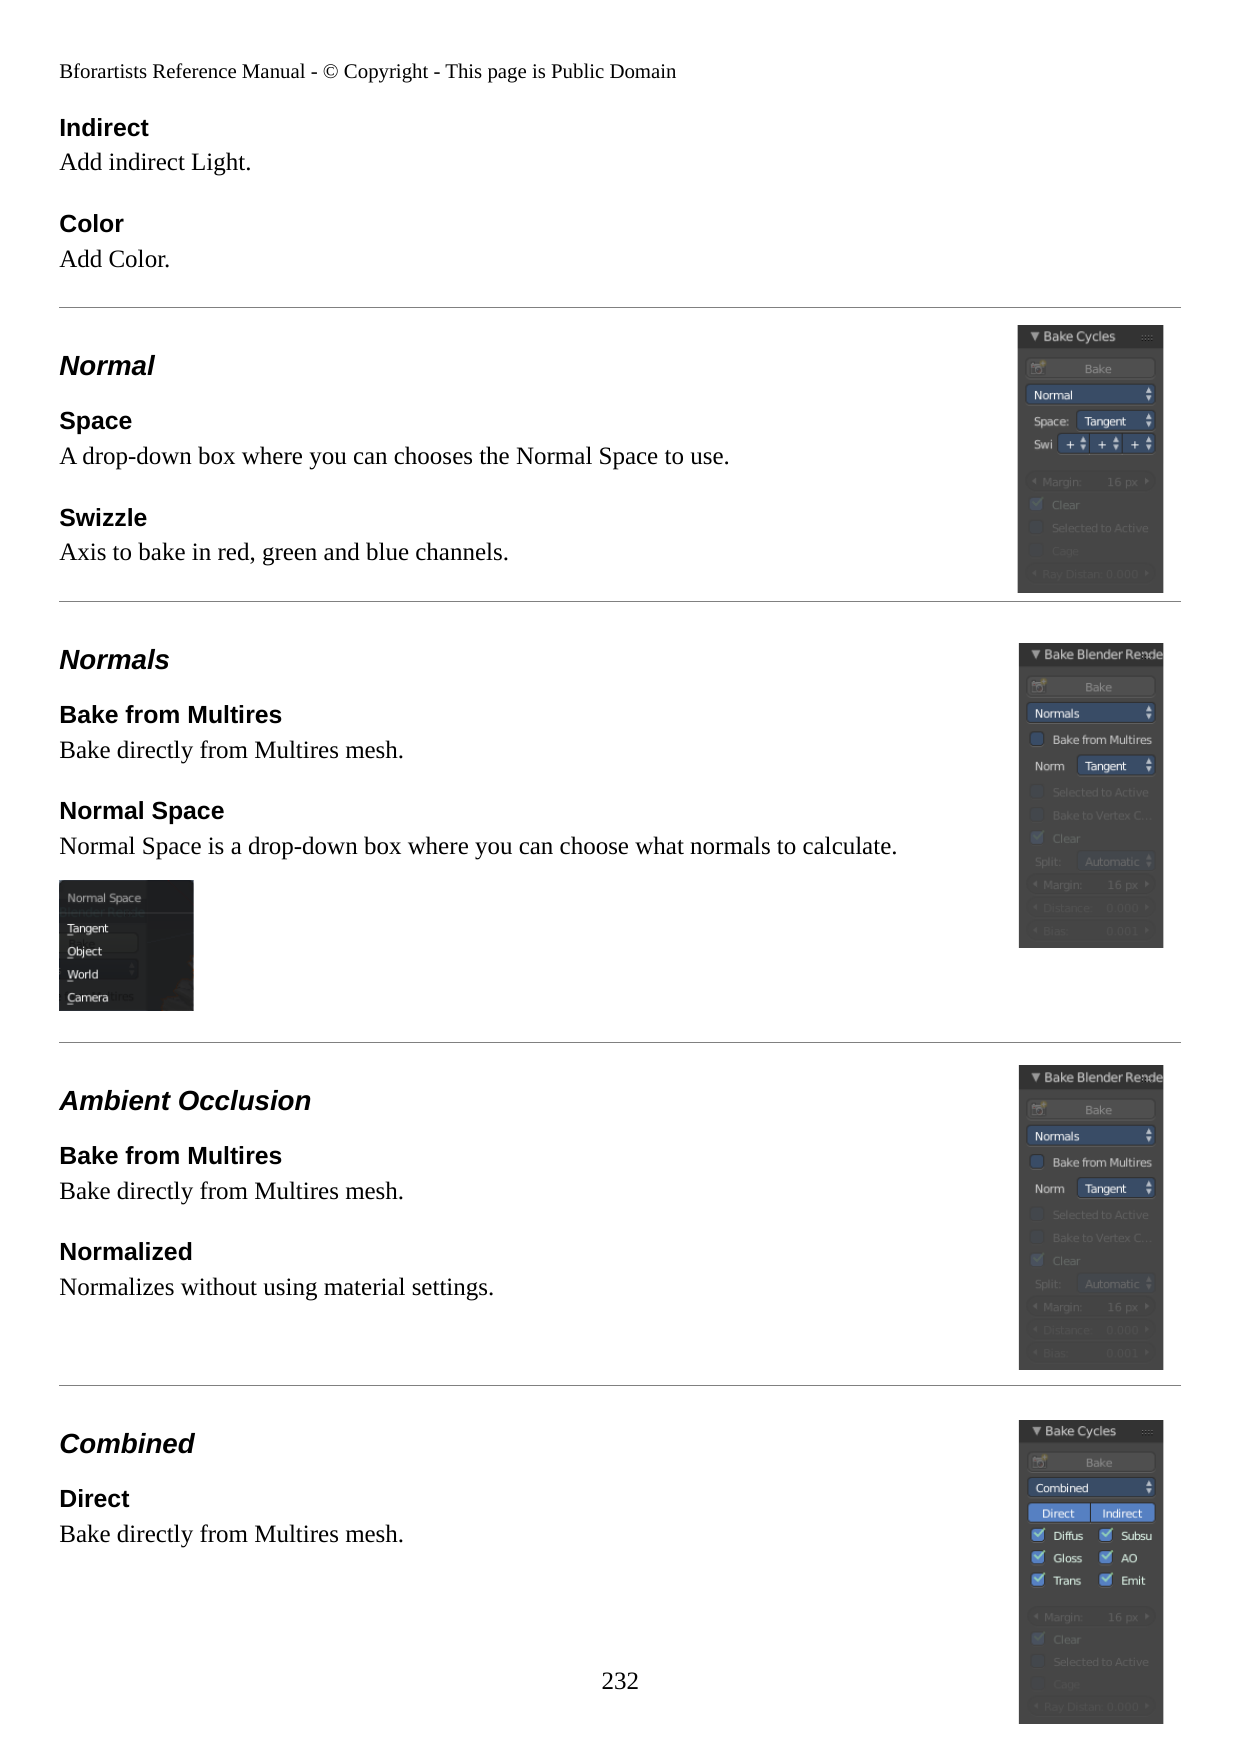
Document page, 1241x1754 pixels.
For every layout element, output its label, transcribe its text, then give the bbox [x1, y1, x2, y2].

subtitle Normal Space [59, 796, 1018, 825]
text Bake directly from Multires mesh. [59, 735, 1018, 764]
subtitle Bake from Multires [59, 700, 1018, 729]
subtitle [1164, 700, 1181, 729]
text Add Color. [59, 244, 1181, 272]
subtitle Normals [59, 643, 1018, 675]
subtitle Combined [59, 1427, 1018, 1459]
subtitle Normalized [59, 1237, 1018, 1266]
subtitle Normal [59, 349, 1017, 381]
text Axis to bake in red, green and blue channels. [59, 537, 1017, 566]
picture [1018, 1065, 1164, 1370]
subtitle [1164, 1237, 1181, 1266]
text Bake directly from Multires mesh. [59, 1176, 1018, 1204]
subtitle Indirect [59, 113, 1181, 141]
subtitle Space [59, 406, 1017, 435]
subtitle [1164, 1084, 1181, 1116]
picture [1017, 325, 1164, 593]
subtitle Direct [59, 1484, 1018, 1512]
subtitle Swizzle [59, 503, 1017, 531]
subtitle [1164, 643, 1181, 675]
subtitle [1164, 406, 1181, 435]
subtitle [1164, 1141, 1181, 1169]
text Bake directly from Multires mesh. [59, 1519, 1018, 1547]
subtitle [1164, 1484, 1181, 1512]
subtitle Color [59, 209, 1181, 237]
subtitle [1164, 349, 1181, 381]
subtitle [1164, 796, 1181, 825]
text Normalizes without using material settings. [59, 1272, 1018, 1301]
picture [1018, 643, 1164, 948]
text Add indirect Light. [59, 147, 1181, 176]
text A drop-down box where you can chooses the Normal Space to use. [59, 441, 1017, 470]
picture [1018, 1420, 1164, 1724]
picture [59, 880, 194, 1011]
subtitle Ambient Occlusion [59, 1084, 1018, 1116]
text Normal Space is a drop-down box where you can choose what normals to calculate. [59, 831, 1018, 860]
subtitle Bake from Multires [59, 1141, 1018, 1169]
subtitle [1164, 1427, 1181, 1459]
subtitle [1164, 503, 1181, 531]
